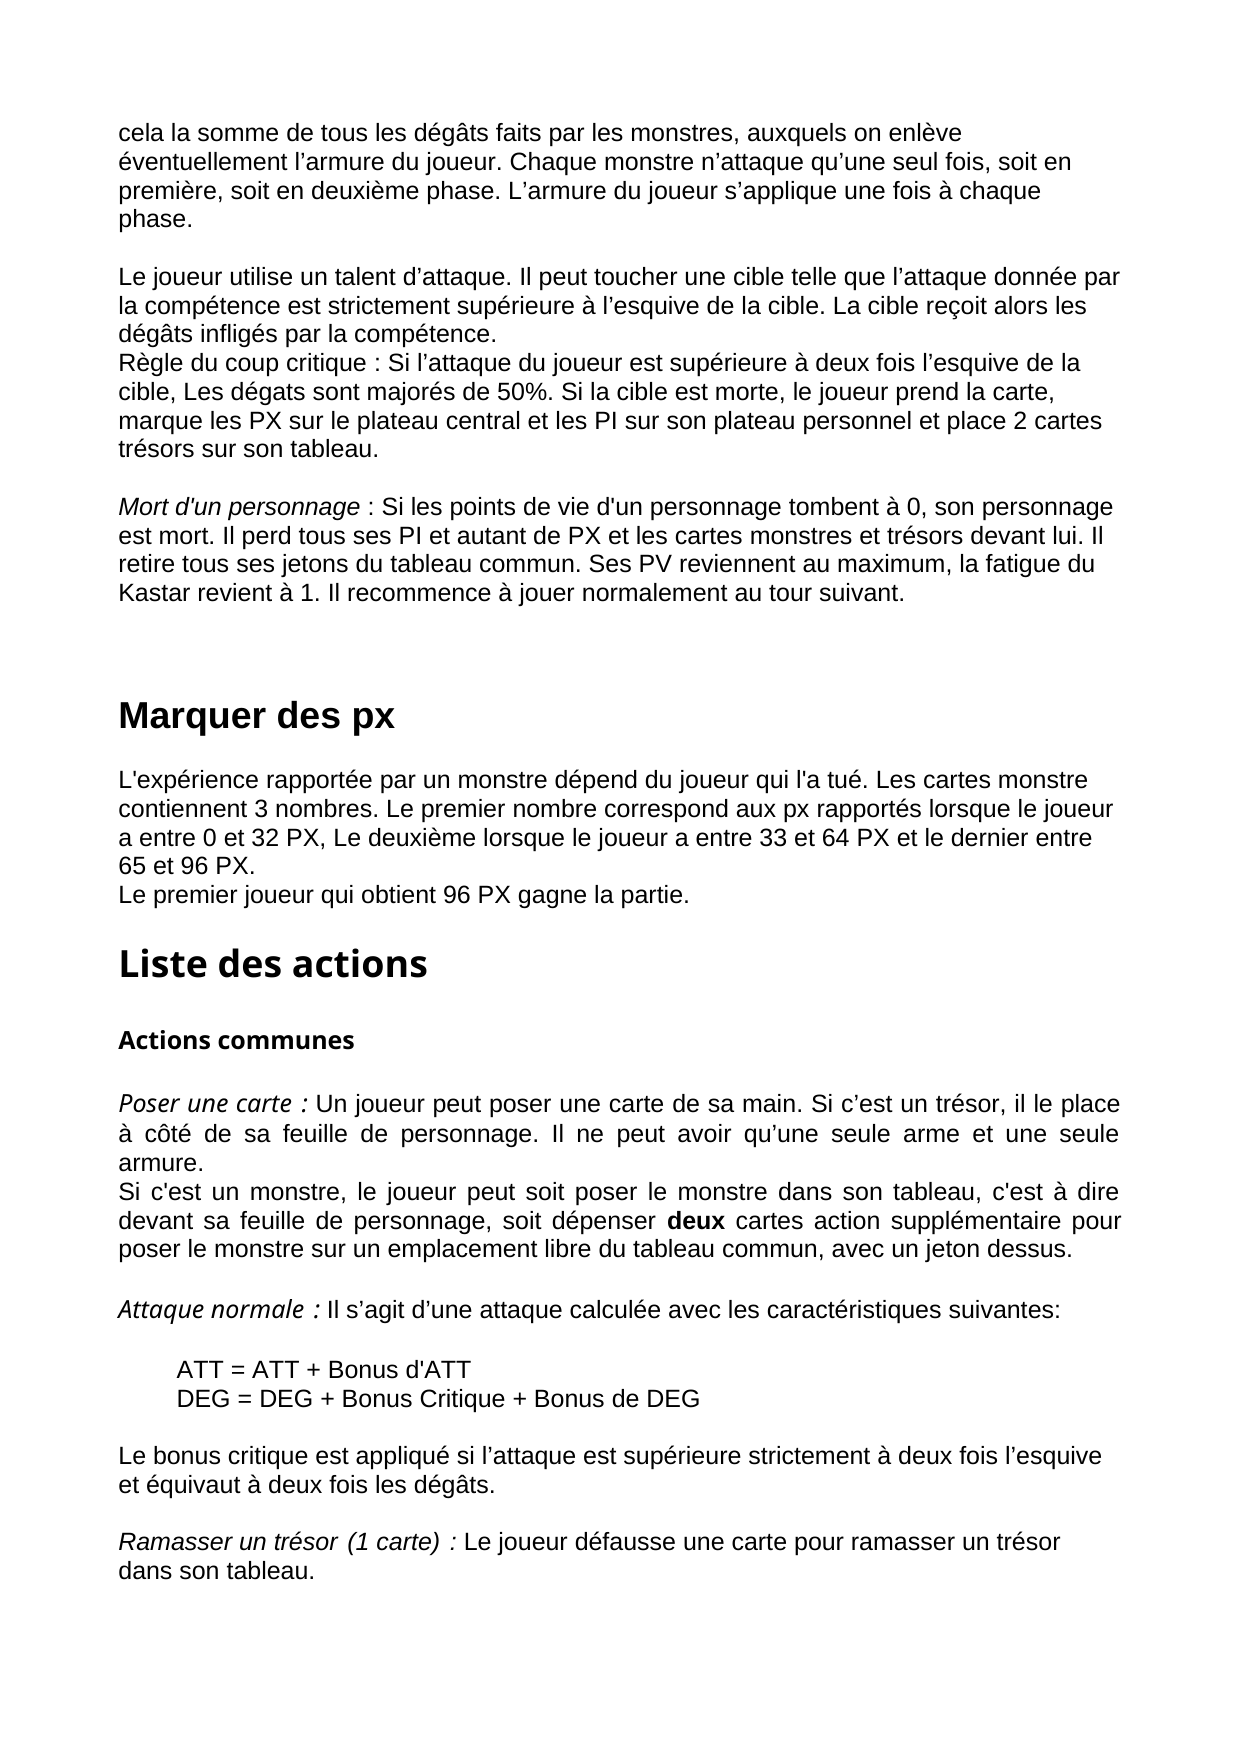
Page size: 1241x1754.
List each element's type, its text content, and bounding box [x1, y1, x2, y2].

text ATT = ATT + Bonus d'ATT [118, 1355, 1122, 1383]
text Poser une carte : Un joueur peut poser une carte de sa main. Si c’est un trésor, il le place à côté de sa feuille de personnage. Il ne peut avoir qu’une seule arme et une seule armure. [118, 1085, 1122, 1177]
text Le joueur utilise un talent d’attaque. Il peut toucher une cible telle que l’attaque donnée par la compétence est strictement supérieure à l’esquive de la cible. La cible reçoit alors les dégâts infligés par la compétence. [118, 262, 1122, 348]
text cela la somme de tous les dégâts faits par les monstres, auxquels on enlève éventuellement l’armure du joueur. Chaque monstre n’attaque qu’une seul fois, soit en première, soit en deuxième phase. L’armure du joueur s’applique une fois à chaque phase. [118, 118, 1122, 233]
text Liste des actions [118, 937, 1122, 988]
text Si c'est un monstre, le joueur peut soit poser le monstre dans son tableau, c'est à dire devant sa feuille de personnage, soit dépenser deux cartes action supplémentaire pour poser le monstre sur un emplacement libre du tableau commun, avec un jeton dessus. [118, 1177, 1122, 1263]
text L'expérience rapportée par un monstre dépend du joueur qui l'a tué. Les cartes monstre contiennent 3 nombres. Le premier nombre correspond aux px rapportés lorsque le joueur a entre 0 et 32 PX, Le deuxième lorsque le joueur a entre 33 et 64 PX et le dernier entre 65 et 96 PX. [118, 765, 1122, 880]
text Règle du coup critique : Si l’attaque du joueur est supérieure à deux fois l’esquive de la cible, Les dégats sont majorés de 50%. Si la cible est morte, le joueur prend la carte, marque les PX sur le plateau central et les PI sur son plateau personnel et place 2 cartes trésors sur son tableau. [118, 348, 1122, 463]
text DEG = DEG + Bonus Critique + Bonus de DEG [118, 1383, 1122, 1412]
text Mort d'un personnage : Si les points de vie d'un personnage tombent à 0, son personnage est mort. Il perd tous ses PI et autant de PX et les cartes monstres et trésors devant lui. Il retire tous ses jetons du tableau commun. Ses PV reviennent au maximum, la fatigue du Kastar revient à 1. Il recommence à jouer normalement au tour suivant. [118, 492, 1122, 607]
text Le premier joueur qui obtient 96 PX gagne la partie. [118, 880, 1122, 909]
text Marquer des px [118, 693, 1122, 736]
text Ramasser un trésor (1 carte) : Le joueur défausse une carte pour ramasser un trésor dans son tableau. [118, 1527, 1122, 1585]
text Le bonus critique est appliqué si l’attaque est supérieure strictement à deux fois l’esquive et équivaut à deux fois les dégâts. [118, 1441, 1122, 1498]
text Attaque normale : Il s’agit d’une attaque calculée avec les caractéristiques suivantes: [118, 1292, 1122, 1326]
text Actions communes [118, 1023, 1122, 1057]
